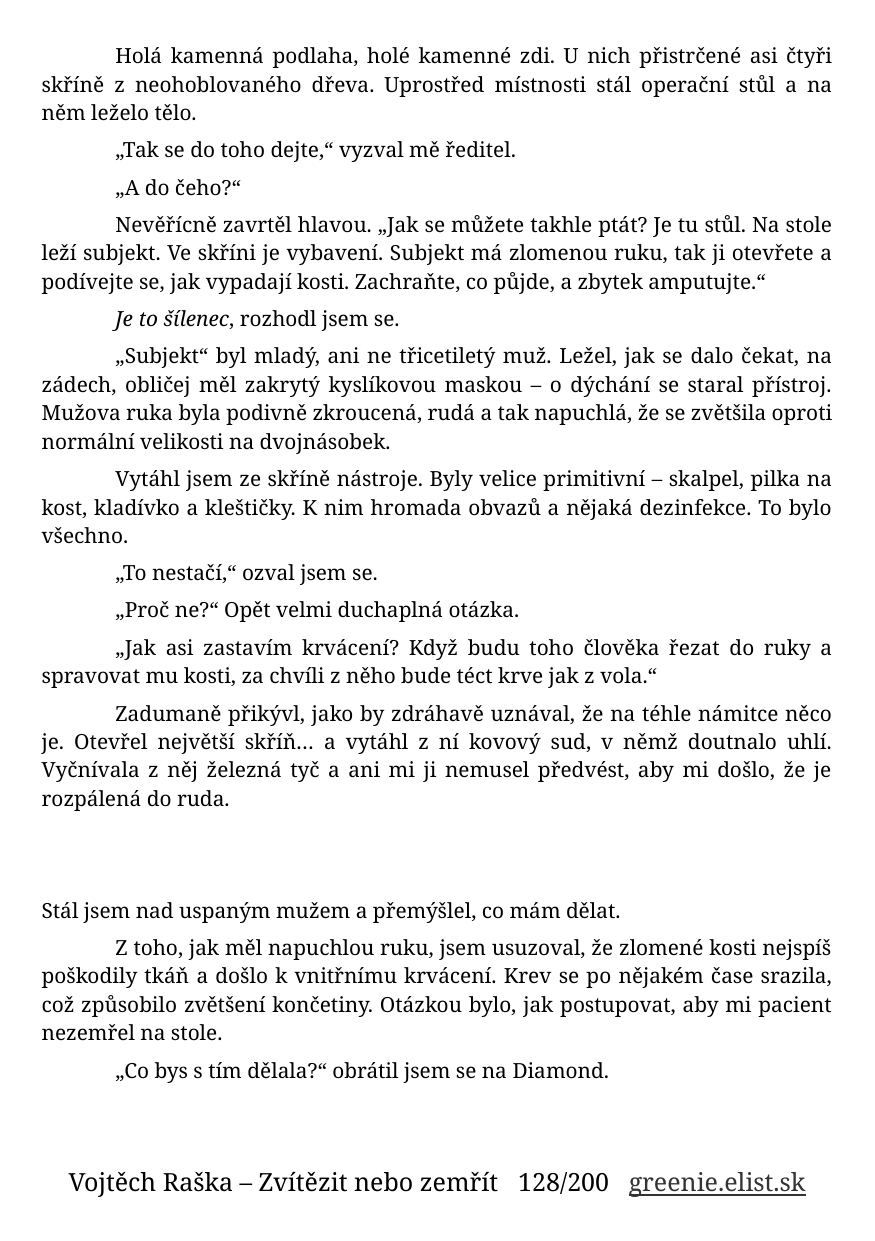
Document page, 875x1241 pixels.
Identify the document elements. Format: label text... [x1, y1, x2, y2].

text „Co bys s tím dělala?“ obrátil jsem se na Diamond. [41, 1056, 833, 1084]
text Nevěřícně zavrtěl hlavou. „Jak se můžete takhle ptát? Je tu stůl. Na stole leží subjekt. Ve skříni je vybavení. Subjekt má zlomenou ruku, tak ji otevřete a podívejte se, jak vypadají kosti. Zachraňte, co půjde, a zbytek amputujte.“ [41, 210, 833, 295]
text Stál jsem nad uspaným mužem a přemýšlel, co mám dělat. [41, 896, 833, 924]
text „Proč ne?“ Opět velmi duchaplná otázka. [41, 596, 833, 624]
text „Jak asi zastavím krvácení? Když budu toho člověka řezat do ruky a spravovat mu kosti, za chvíli z něho bude téct krve jak z vola.“ [41, 633, 833, 690]
text Vytáhl jsem ze skříně nástroje. Byly velice primitivní – skalpel, pilka na kost, kladívko a kleštičky. K nim hromada obvazů a nějaká dezinfekce. To bylo všechno. [41, 464, 833, 549]
text Je to šílenec, rozhodl jsem se. [41, 304, 833, 333]
text „Tak se do toho dejte,“ vyzval mě ředitel. [41, 136, 833, 164]
text „To nestačí,“ ozval jsem se. [41, 558, 833, 587]
text Zadumaně přikývl, jako by zdráhavě uznával, že na téhle námitce něco je. Otevřel největší skříň… a vytáhl z ní kovový sud, v němž doutnalo uhlí. Vyčnívala z něj železná tyč a ani mi ji nemusel předvést, aby mi došlo, že je rozpálená do ruda. [41, 699, 833, 812]
text Holá kamenná podlaha, holé kamenné zdi. U nich přistrčené asi čtyři skříně z neohoblovaného dřeva. Uprostřed místnosti stál operační stůl a na něm leželo tělo. [41, 41, 833, 127]
text „Subjekt“ byl mladý, ani ne třicetiletý muž. Ležel, jak se dalo čekat, na zádech, obličej měl zakrytý kyslíkovou maskou – o dýchání se staral přístroj. Mužova ruka byla podivně zkroucená, rudá a tak napuchlá, že se zvětšila oproti normální velikosti na dvojnásobek. [41, 342, 833, 455]
text „A do čeho?“ [41, 173, 833, 201]
text Z toho, jak měl napuchlou ruku, jsem usuzoval, že zlomené kosti nejspíš poškodily tkáň a došlo k vnitřnímu krvácení. Krev se po nějakém čase srazila, což způsobilo zvětšení končetiny. Otázkou bylo, jak postupovat, aby mi pacient nezemřel na stole. [41, 933, 833, 1047]
